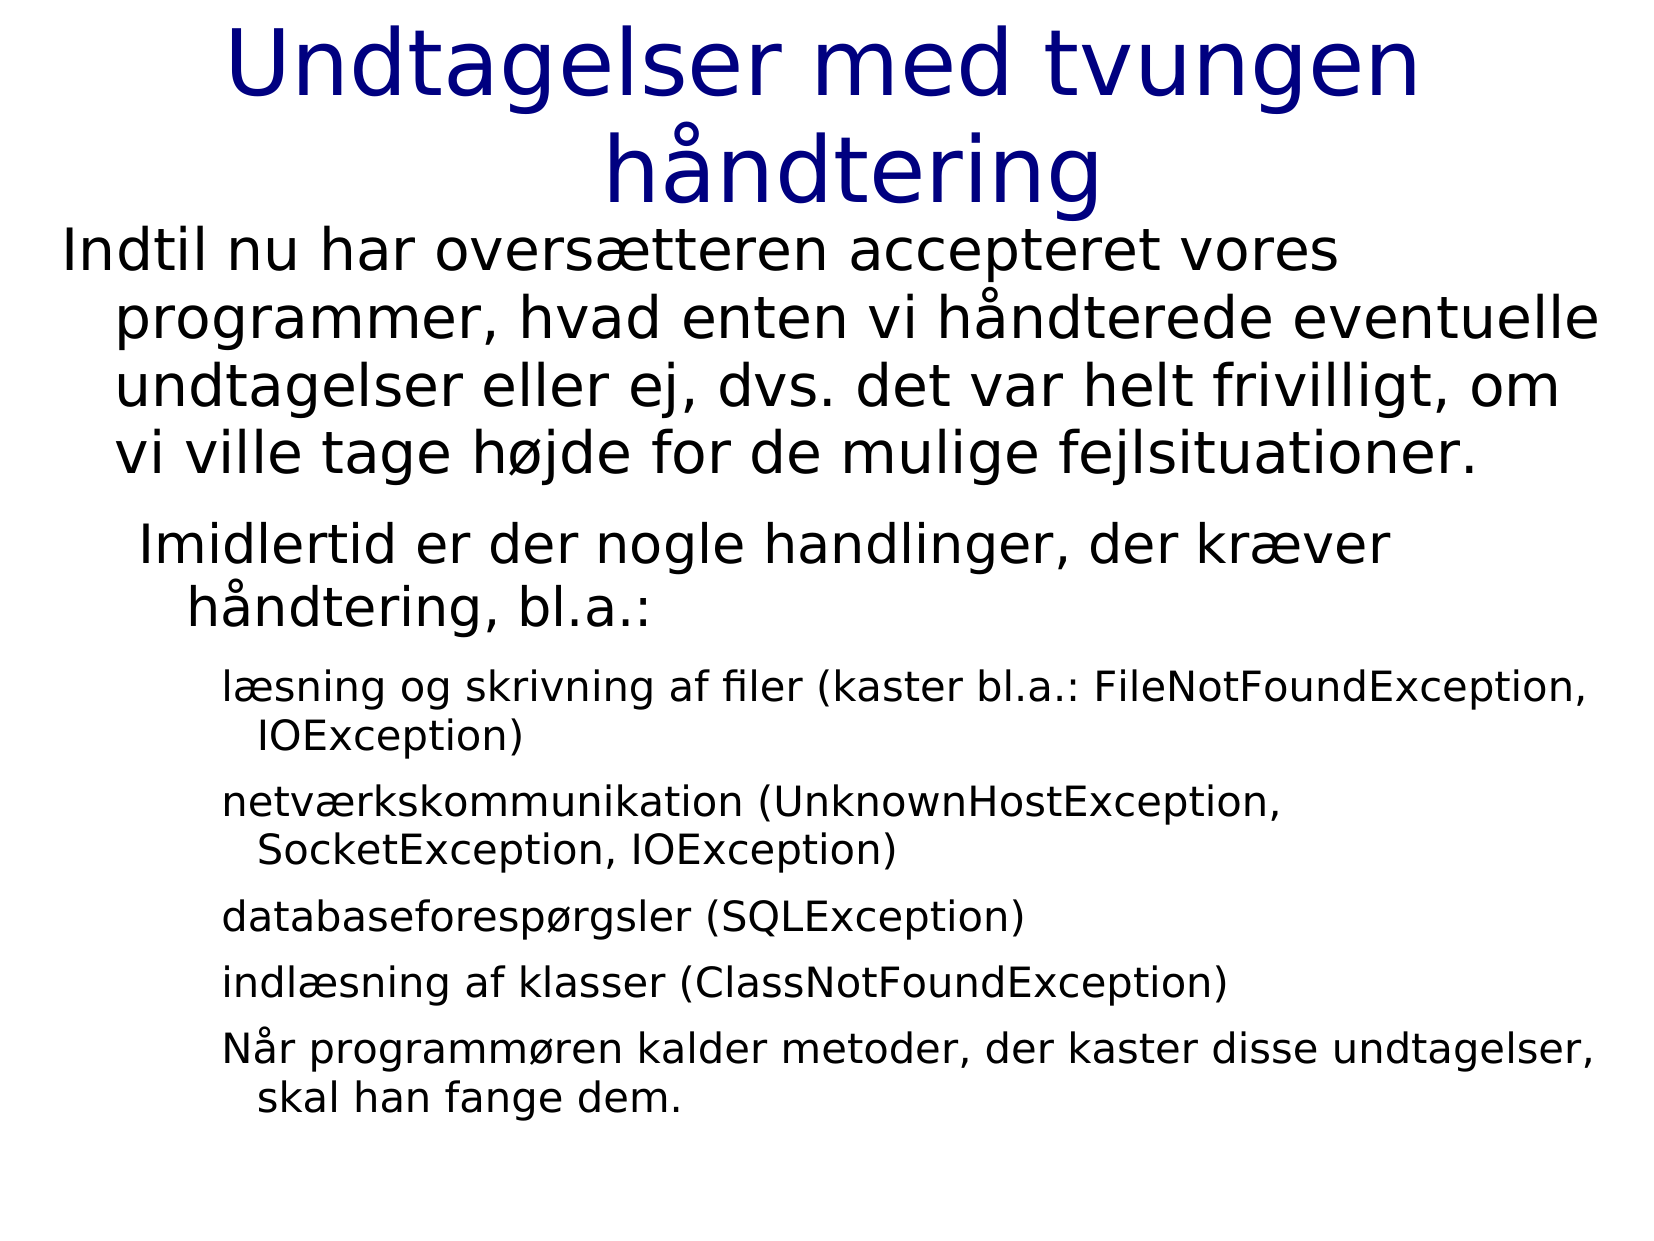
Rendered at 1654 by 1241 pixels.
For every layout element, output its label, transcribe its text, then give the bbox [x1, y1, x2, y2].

title Undtagelser med tvungen håndtering [30, 10, 1620, 225]
list Indtil nu har oversætteren accepteret vores programmer, hvad enten vi håndterede even­tuelle undtagelser eller ej, dvs. det var helt frivilligt, om vi ville tage højde for de mulige fejlsituationer. Imidlertid er der nogle handlinger, der kræver håndtering, bl.a.: læsning og skrivning af filer (kaster bl.a.: FileNotFoundException, IOException) netværkskommunikation (UnknownHostException, SocketException, IOException) databaseforespørgsler (SQLException) indlæsning af klasser (ClassNotFoundException) Når programmøren kalder metoder, der kaster disse undtagelser, skal han fange dem. [44, 216, 1606, 1211]
